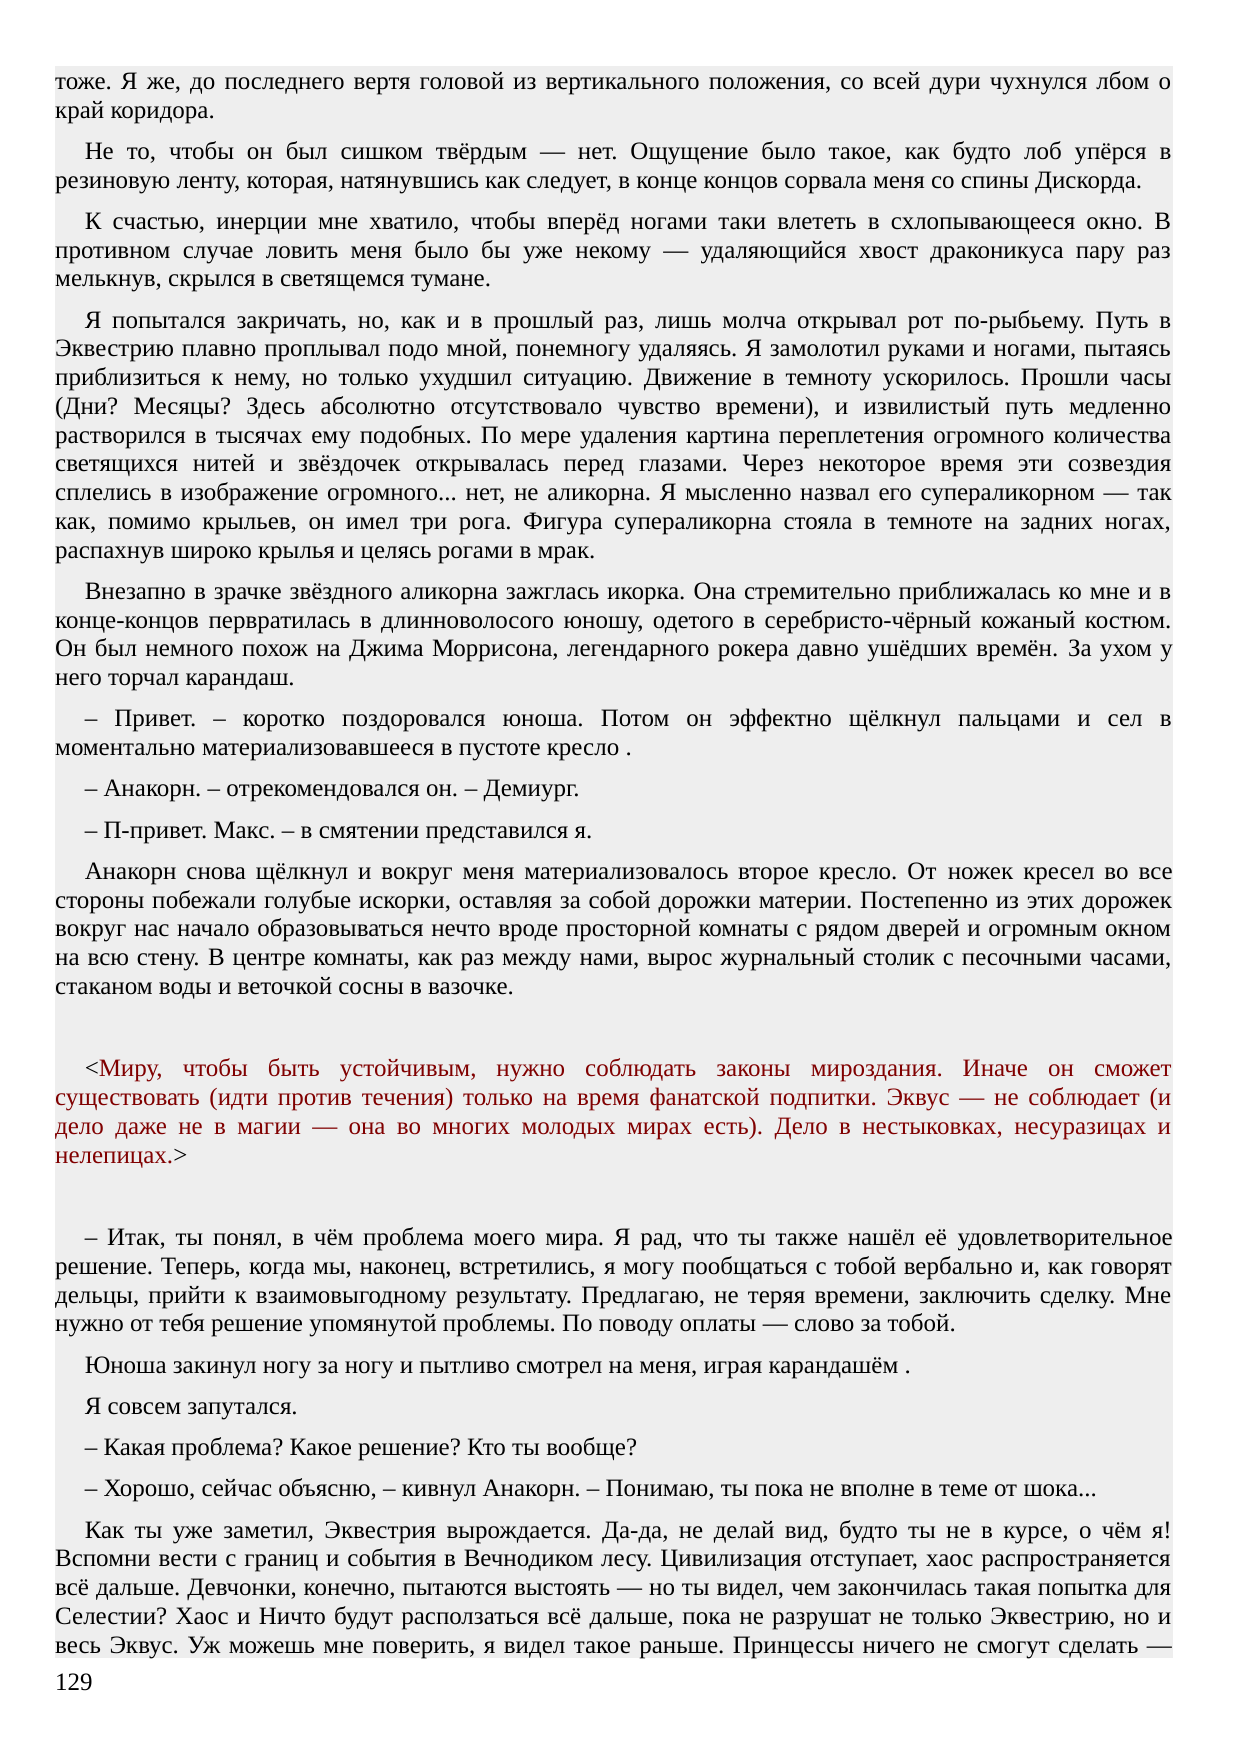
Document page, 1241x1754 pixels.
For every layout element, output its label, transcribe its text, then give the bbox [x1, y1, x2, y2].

text Внезапно в зрачке звёздного аликорна зажглась икорка. Она стремительно приближалась ко мне и в конце-концов первратилась в длинноволосого юношу, одетого в серебристо-чёрный кожаный костюм. Он был немного похож на Джима Моррисона, легендарного рокера давно ушёдших времён. За ухом у него торчал карандаш. [55, 576, 1173, 691]
text Как ты уже заметил, Эквестрия вырождается. Да-да, не делай вид, будто ты не в курсе, о чём я! Вспомни вести с границ и события в Вечнодиком лесу. Цивилизация отступает, хаос распространяется всё дальше. Девчонки, конечно, пытаются выстоять — но ты видел, чем закончилась такая попытка для Селестии? Хаос и Ничто будут расползаться всё дальше, пока не разрушат не только Эквестрию, но и весь Эквус. Уж можешь мне поверить, я видел такое раньше. Принцессы ничего не смогут сделать — [55, 1515, 1173, 1658]
text – Анакорн. – отрекомендовался он. – Демиург. [55, 773, 1173, 802]
text <Миру, чтобы быть устойчивым, нужно соблюдать законы мироздания. Иначе он сможет существовать (идти против течения) только на время фанатской подпитки. Эквус — не соблюдает (и дело даже не в магии — она во многих молодых мирах есть). Дело в нестыковках, несуразицах и нелепицах.> [55, 1053, 1173, 1168]
text – Какая проблема? Какое решение? Кто ты вообще? [55, 1432, 1173, 1461]
text К счастью, инерции мне хватило, чтобы вперёд ногами таки влететь в схлопывающееся окно. В противном случае ловить меня было бы уже некому — удаляющийся хвост драконикуса пару раз мелькнув, скрылся в светящемся тумане. [55, 206, 1173, 292]
text – Привет. – коротко поздоровался юноша. Потом он эффектно щёлкнул пальцами и сел в моментально материализовавшееся в пустоте кресло . [55, 703, 1173, 761]
text – П-привет. Макс. – в смятении представился я. [55, 815, 1173, 843]
text Не то, чтобы он был сишком твёрдым — нет. Ощущение было такое, как будто лоб упёрся в резиновую ленту, которая, натянувшись как следует, в конце концов сорвала меня со спины Дискорда. [55, 136, 1173, 193]
text – Хорошо, сейчас объясню, – кивнул Анакорн. – Понимаю, ты пока не вполне в теме от шока... [55, 1473, 1173, 1502]
text – Итак, ты понял, в чём проблема моего мира. Я рад, что ты также нашёл её удовлетворительное решение. Теперь, когда мы, наконец, встретились, я могу пообщаться с тобой вербально и, как говорят дельцы, прийти к взаимовыгодному результату. Предлагаю, не теряя времени, заключить сделку. Мне нужно от тебя решение упомянутой проблемы. По поводу оплаты — слово за тобой. [55, 1222, 1173, 1337]
text Юноша закинул ногу за ногу и пытливо смотрел на меня, играя карандашём . [55, 1350, 1173, 1378]
text тоже. Я же, до последнего вертя головой из вертикального положения, со всей дури чухнулся лбом о край коридора. [55, 66, 1173, 123]
text Я попытался закричать, но, как и в прошлый раз, лишь молча открывал рот по-рыбьему. Путь в Эквестрию плавно проплывал подо мной, понемногу удаляясь. Я замолотил руками и ногами, пытаясь приблизиться к нему, но только ухудшил ситуацию. Движение в темноту ускорилось. Прошли часы (Дни? Месяцы? Здесь абсолютно отсутствовало чувство времени), и извилистый путь медленно растворился в тысячах ему подобных. По мере удаления картина переплетения огромного количества светящихся нитей и звёздочек открывалась перед глазами. Через некоторое время эти созвездия сплелись в изображение огромного... нет, не аликорна. Я мысленно назвал его супераликорном — так как, помимо крыльев, он имел три рога. Фигура супераликорна стояла в темноте на задних ногах, распахнув широко крылья и целясь рогами в мрак. [55, 305, 1173, 563]
text Я совсем запутался. [55, 1391, 1173, 1420]
text Анакорн снова щёлкнул и вокруг меня материализовалось второе кресло. От ножек кресел во все стороны побежали голубые искорки, оставляя за собой дорожки материи. Постепенно из этих дорожек вокруг нас начало образовываться нечто вроде просторной комнаты с рядом дверей и огромным окном на всю стену. В центре комнаты, как раз между нами, вырос журнальный столик с песочными часами, стаканом воды и веточкой сосны в вазочке. [55, 856, 1173, 1000]
